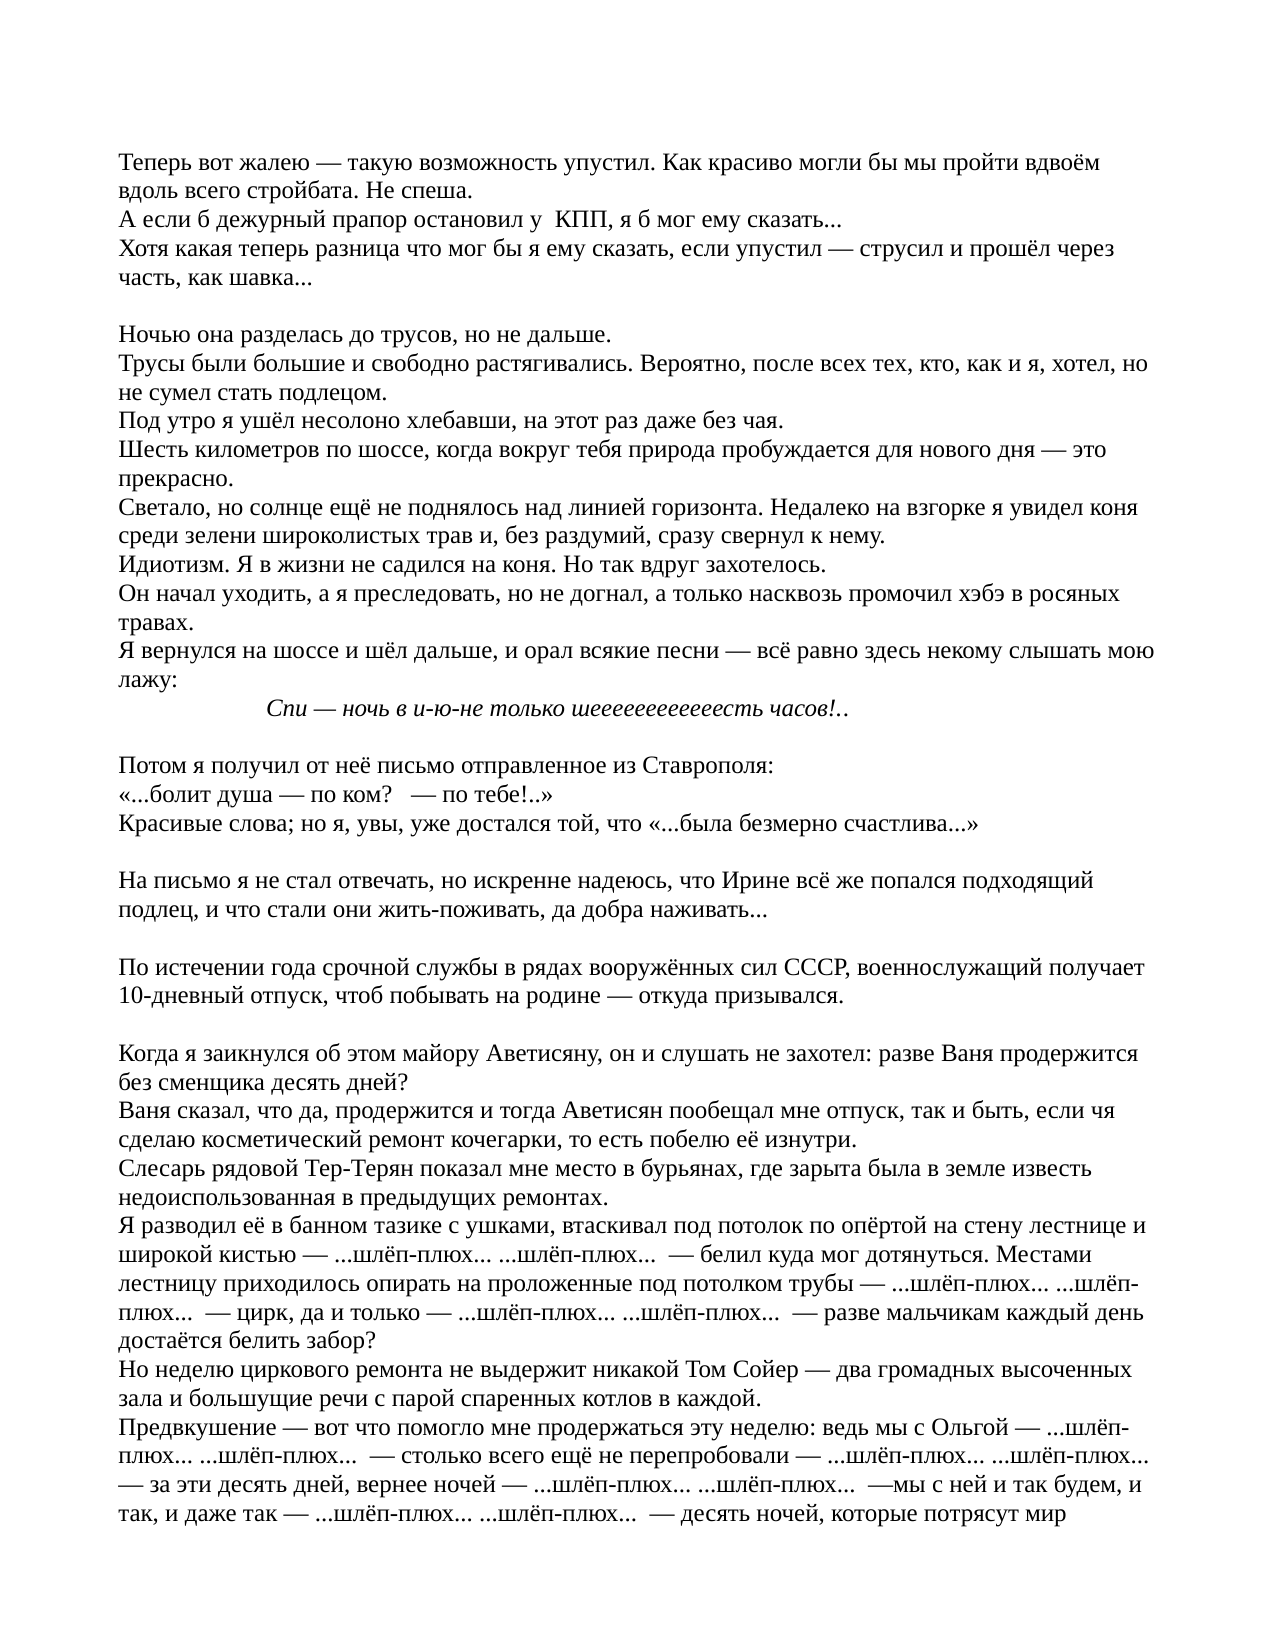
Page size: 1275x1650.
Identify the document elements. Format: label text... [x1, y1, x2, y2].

text Шесть километров по шоссе, когда вокруг тебя природа пробуждается для нового дня — это прекрасно. [118, 434, 1157, 492]
text Светало, но солнце ещё не поднялось над линией горизонта. Недалеко на взгорке я увидел коня среди зелени широколистых трав и, без раздумий, сразу свернул к нему. [118, 492, 1157, 549]
text Спи — ночь в и-ю-не только шеееееееееееесть часов!.. [118, 693, 1157, 722]
text Я разводил её в банном тазике с ушками, втаскивал под потолок по опёртой на стену лестнице и широкой кистью — ...шлёп-плюх... ...шлёп-плюх... — белил куда мог дотянуться. Местами лестницу приходилось опирать на проложенные под потолком трубы — ...шлёп-плюх... ...шлёп-плюх... — цирк, да и только — ...шлёп-плюх... ...шлёп-плюх... — разве мальчикам каждый день достаётся белить забор? [118, 1211, 1157, 1354]
text На письмо я не стал отвечать, но искренне надеюсь, что Ирине всё же попался подходящий подлец, и что стали они жить-поживать, да добра наживать... [118, 866, 1157, 923]
text Красивые слова; но я, увы, уже достался той, что «...была безмерно счастлива...» [118, 808, 1157, 837]
text Потом я получил от неё письмо отправленное из Ставрополя: [118, 751, 1157, 779]
text Предвкушение — вот что помогло мне продержаться эту неделю: ведь мы с Ольгой — ...шлёп-плюх... ...шлёп-плюх... — столько всего ещё не перепробовали — ...шлёп-плюх... ...шлёп-плюх... — за эти десять дней, вернее ночей — ...шлёп-плюх... ...шлёп-плюх... —мы с ней и так будем, и так, и даже так — ...шлёп-плюх... ...шлёп-плюх... — десять ночей, которые потрясут мир [118, 1412, 1157, 1527]
text Он начал уходить, а я преследовать, но не догнал, а только насквозь промочил хэбэ в росяных травах. [118, 578, 1157, 636]
text Теперь вот жалею — такую возможность упустил. Как красиво могли бы мы пройти вдвоём вдоль всего стройбата. Не спеша. [118, 147, 1157, 204]
text Но неделю циркового ремонта не выдержит никакой Том Сойер — два громадных высоченных зала и большущие речи с парой спаренных котлов в каждой. [118, 1354, 1157, 1412]
text Идиотизм. Я в жизни не садился на коня. Но так вдруг захотелось. [118, 549, 1157, 578]
text Когда я заикнулся об этом майору Аветисяну, он и слушать не захотел: разве Ваня продержится без сменщика десять дней? [118, 1038, 1157, 1096]
text Под утро я ушёл несолоно хлебавши, на этот раз даже без чая. [118, 406, 1157, 434]
text А если б дежурный прапор остановил у КПП, я б мог ему сказать... [118, 204, 1157, 233]
text Я вернулся на шоссе и шёл дальше, и орал всякие песни — всё равно здесь некому слышать мою лажу: [118, 636, 1157, 693]
text По истечении года срочной службы в рядах вооружённых сил СССР, военнослужащий получает 10-дневный отпуск, чтоб побывать на родине — откуда призывался. [118, 952, 1157, 1009]
text Ваня сказал, что да, продержится и тогда Аветисян пообещал мне отпуск, так и быть, если чя сделаю косметический ремонт кочегарки, то есть побелю её изнутри. [118, 1096, 1157, 1153]
text Трусы были большие и свободно растягивались. Вероятно, после всех тех, кто, как и я, хотел, но не сумел стать подлецом. [118, 348, 1157, 406]
text «...болит душа — по ком? — по тебе!..» [118, 779, 1157, 808]
text Слесарь рядовой Тер-Терян показал мне место в бурьянах, где зарыта была в земле известь недоиспользованная в предыдущих ремонтах. [118, 1153, 1157, 1211]
text Хотя какая теперь разница что мог бы я ему сказать, если упустил — струсил и прошёл через часть, как шавка... [118, 233, 1157, 291]
text Ночью она разделась до трусов, но не дальше. [118, 319, 1157, 348]
